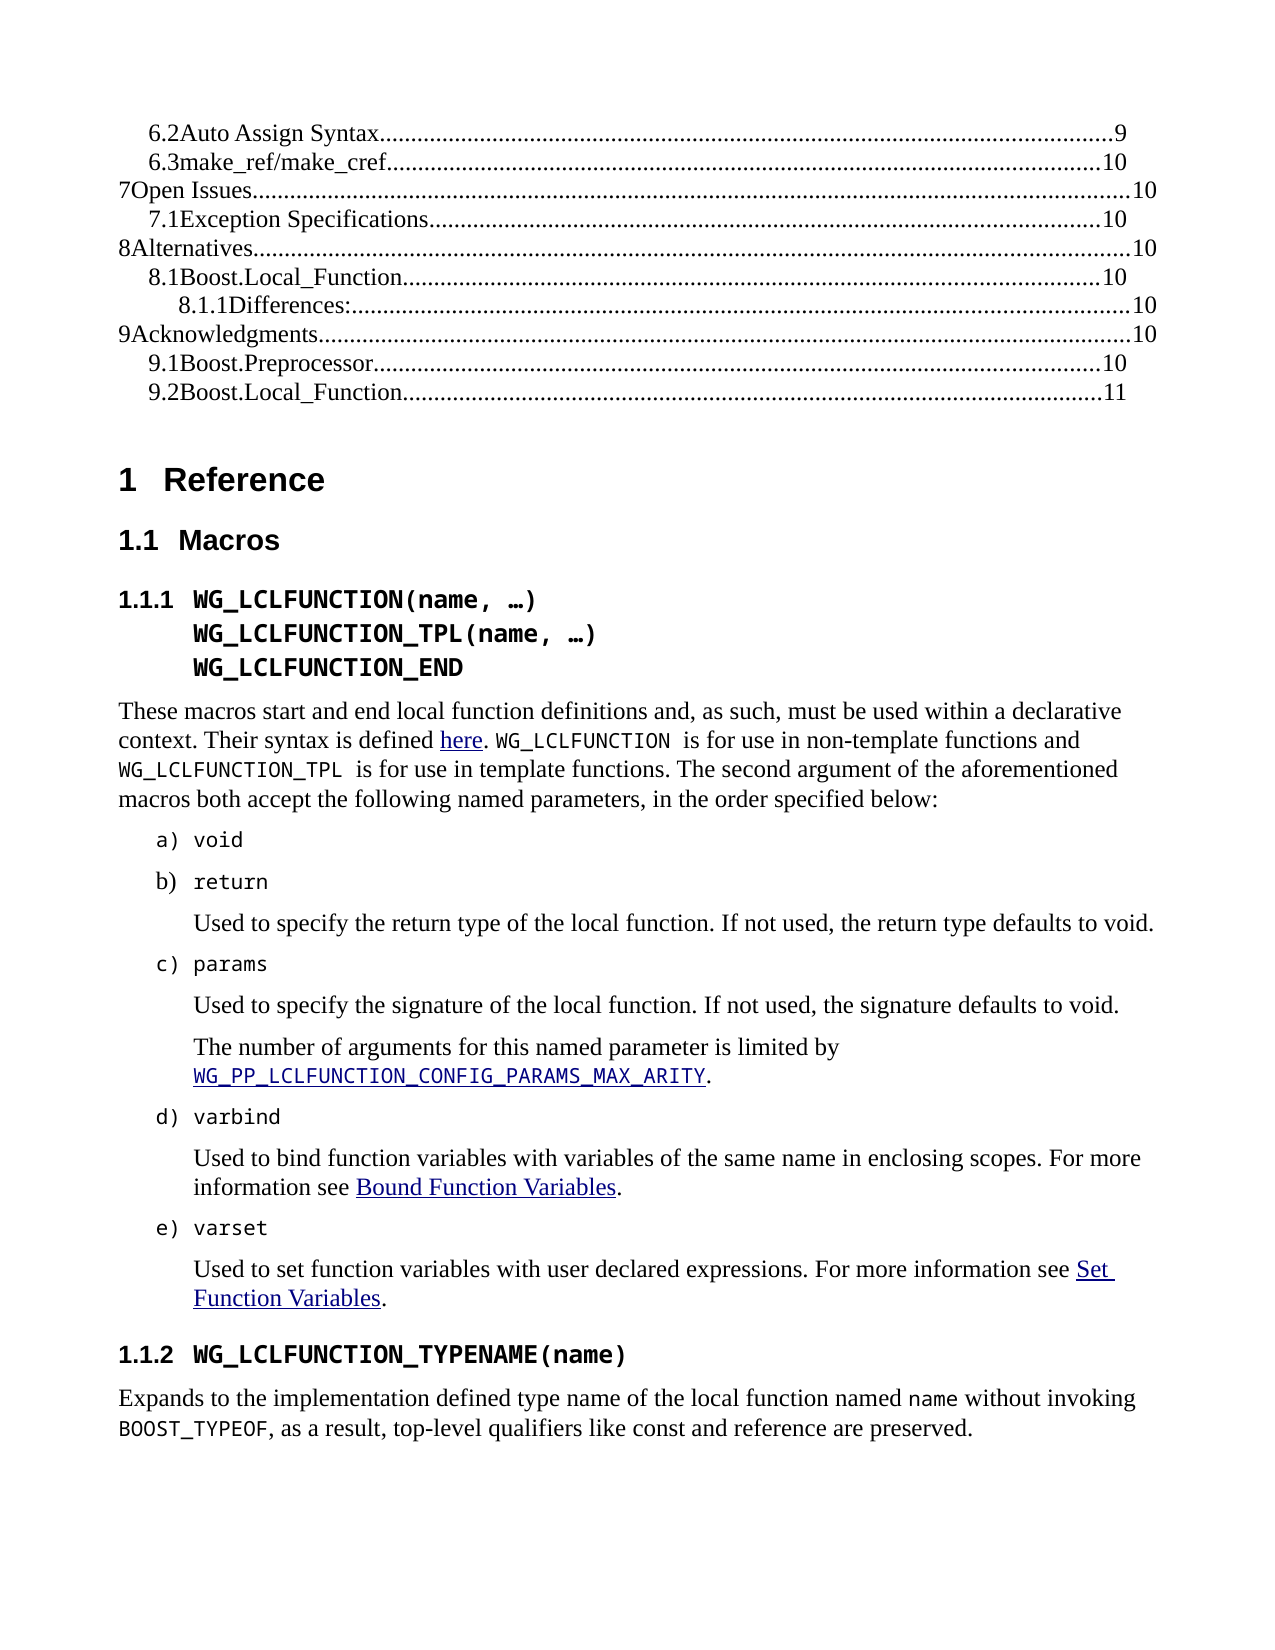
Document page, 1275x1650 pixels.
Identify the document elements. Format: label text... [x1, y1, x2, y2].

text Expands to the implementation defined type name of the local function named name without invoking BOOST_TYPEOF, as a result, top-level qualifiers like const and reference are preserved. [118, 1383, 1157, 1442]
list The number of arguments for this named parameter is limited by WG_PP_LCLFUNCTION_CONFIG_PARAMS_MAX_ARITY. [156, 1032, 1157, 1090]
subtitle WG_LCLFUNCTION(name, …) WG_LCLFUNCTION_TPL(name, …) WG_LCLFUNCTION_END [118, 582, 1157, 684]
list varbind [156, 1102, 1157, 1131]
text 6.2Auto Assign Syntax 9 [148, 118, 1127, 147]
list Used to specify the signature of the local function. If not used, the signature defaults to void. [156, 990, 1157, 1019]
list Used to specify the return type of the local function. If not used, the return type defaults to void. [156, 908, 1157, 937]
list These macros start and end local function definitions and, as such, must be used within a declarative context. Their syntax is defined here. WG_LCLFUNCTION is for use in non-template functions and WG_LCLFUNCTION_TPL is for use in template functions. The second argument of the aforementioned macros both accept the following named parameters, in the order specified below: [118, 696, 1157, 813]
text 7Open Issues 10 [118, 176, 1157, 204]
subtitle Macros [118, 523, 1157, 557]
text 9Acknowledgments 10 [118, 319, 1157, 348]
text 7.1Exception Specifications 10 [148, 204, 1127, 233]
text 9.2Boost.Local_Function 11 [148, 377, 1127, 406]
subtitle Reference [118, 459, 1157, 498]
list varset [156, 1213, 1157, 1242]
list return [156, 866, 1157, 896]
subtitle WG_LCLFUNCTION_TYPENAME(name) [118, 1337, 1157, 1371]
text 8.1.1Differences: 10 [178, 291, 1157, 319]
text 8.1Boost.Local_Function 10 [148, 262, 1127, 291]
text 8Alternatives 10 [118, 233, 1157, 262]
text 6.3make_ref/make_cref 10 [148, 147, 1127, 176]
list params [156, 949, 1157, 978]
text 9.1Boost.Preprocessor 10 [148, 348, 1127, 377]
list Used to set function variables with user declared expressions. For more information see Set Function Variables. [156, 1254, 1157, 1312]
list void [156, 825, 1157, 854]
list Used to bind function variables with variables of the same name in enclosing scopes. For more information see Bound Function Variables. [156, 1143, 1157, 1201]
